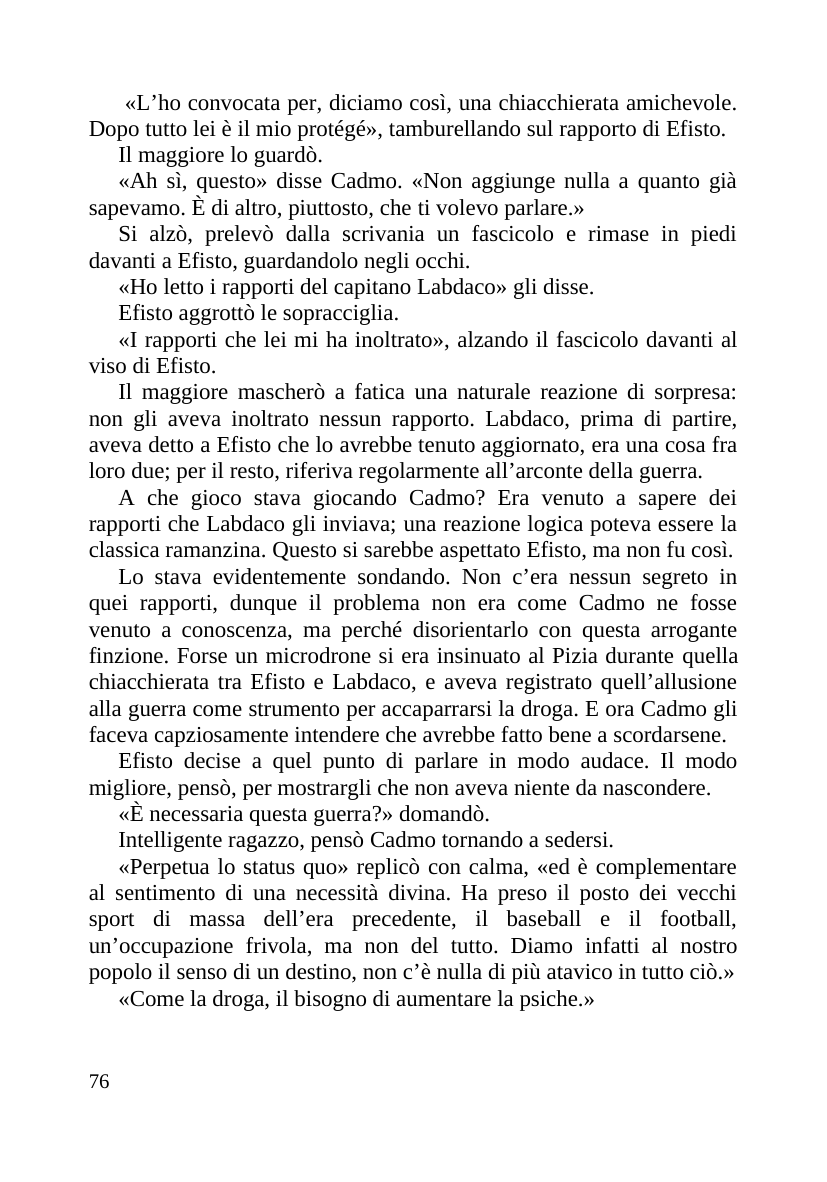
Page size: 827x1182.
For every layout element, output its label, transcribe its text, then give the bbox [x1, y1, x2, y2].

text Intelligente ragazzo, pensò Cadmo tornando a sedersi. [88, 826, 738, 853]
text «I rapporti che lei mi ha inoltrato», alzando il fascicolo davanti al viso di Efisto. [88, 326, 738, 378]
text «L’ho convocata per, diciamo così, una chiacchierata amichevole. Dopo tutto lei è il mio protégé», tamburellando sul rapporto di Efisto. [88, 88, 738, 141]
text «È necessaria questa guerra?» domandò. [88, 800, 738, 826]
text Il maggiore lo guardò. [88, 141, 738, 168]
text Efisto aggrottò le sopracciglia. [88, 299, 738, 326]
text Efisto decise a quel punto di parlare in modo audace. Il modo migliore, pensò, per mostrargli che non aveva niente da nascondere. [88, 747, 738, 800]
text Si alzò, prelevò dalla scrivania un fascicolo e rimase in piedi davanti a Efisto, guardandolo negli occhi. [88, 220, 738, 273]
text Il maggiore mascherò a fatica una naturale reazione di sorpresa: non gli aveva inoltrato nessun rapporto. Labdaco, prima di partire, aveva detto a Efisto che lo avrebbe tenuto aggiornato, era una cosa fra loro due; per il resto, riferiva regolarmente all’arconte della guerra. [88, 378, 738, 484]
text «Perpetua lo status quo» replicò con calma, «ed è complementare al sentimento di una necessità divina. Ha preso il posto dei vecchi sport di massa dell’era precedente, il baseball e il football, un’occupazione frivola, ma non del tutto. Diamo infatti al nostro popolo il senso di un destino, non c’è nulla di più atavico in tutto ciò.» [88, 853, 738, 984]
text Lo stava evidentemente sondando. Non c’era nessun segreto in quei rapporti, dunque il problema non era come Cadmo ne fosse venuto a conoscenza, ma perché disorientarlo con questa arrogante finzione. Forse un microdrone si era insinuato al Pizia durante quella chiacchierata tra Efisto e Labdaco, e aveva registrato quell’allusione alla guerra come strumento per accaparrarsi la droga. E ora Cadmo gli faceva capziosamente intendere che avrebbe fatto bene a scordarsene. [88, 563, 738, 747]
text «Ah sì, questo» disse Cadmo. «Non aggiunge nulla a quanto già sapevamo. È di altro, piuttosto, che ti volevo parlare.» [88, 168, 738, 220]
text «Ho letto i rapporti del capitano Labdaco» gli disse. [88, 273, 738, 299]
text A che gioco stava giocando Cadmo? Era venuto a sapere dei rapporti che Labdaco gli inviava; una reazione logica poteva essere la classica ramanzina. Questo si sarebbe aspettato Efisto, ma non fu così. [88, 484, 738, 563]
text «Come la droga, il bisogno di aumentare la psiche.» [88, 984, 738, 1011]
